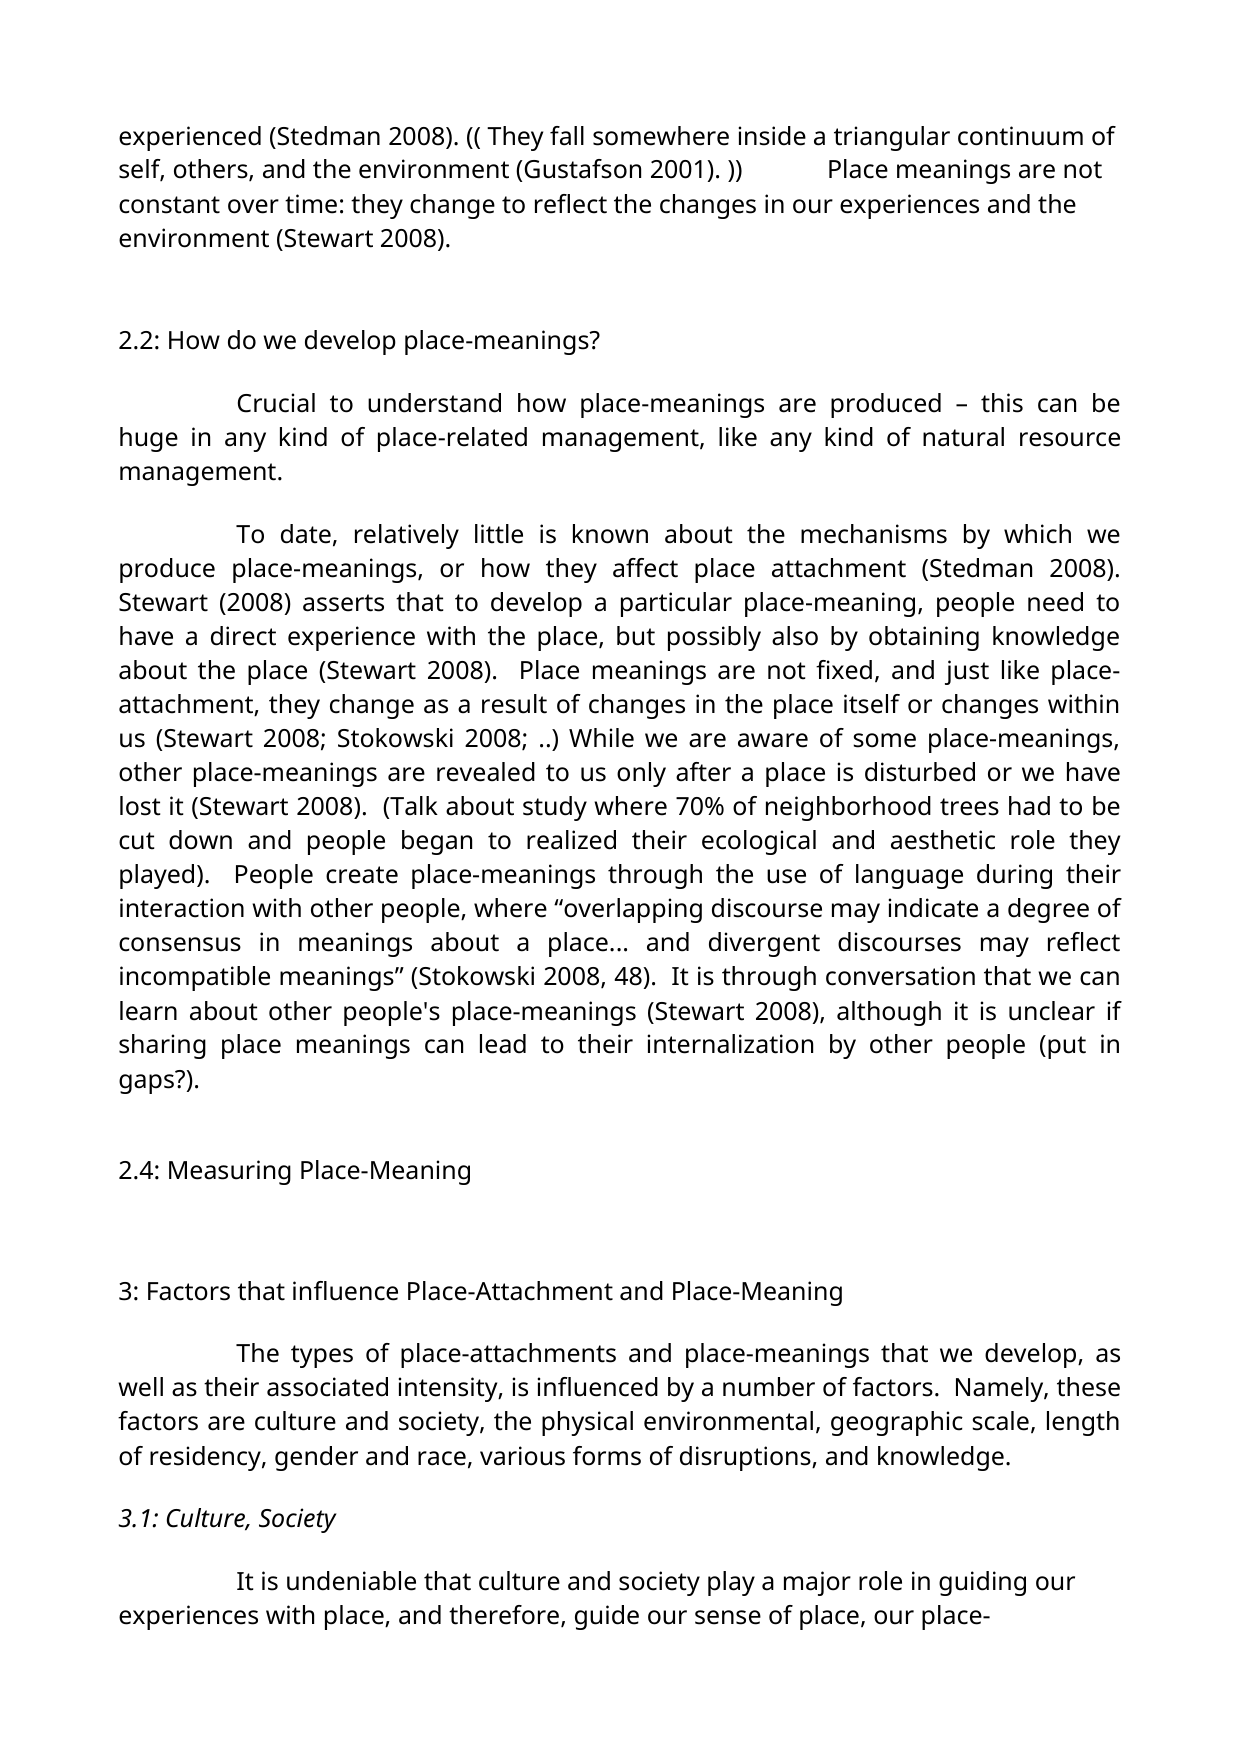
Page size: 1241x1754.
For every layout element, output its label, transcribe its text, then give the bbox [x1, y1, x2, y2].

text The types of place-attachments and place-meanings that we develop, as well as their associated intensity, is influenced by a number of factors. Namely, these factors are culture and society, the physical environmental, geographic scale, length of residency, gender and race, various forms of disruptions, and knowledge. [118, 1336, 1122, 1472]
text 3.1: Culture, Society [118, 1501, 1122, 1535]
text It is undeniable that culture and society play a major role in guiding our experiences with place, and therefore, guide our sense of place, our place- [118, 1564, 1122, 1632]
text To date, relatively little is known about the mechanisms by which we produce place-meanings, or how they affect place attachment (Stedman 2008). Stewart (2008) asserts that to develop a particular place-meaning, people need to have a direct experience with the place, but possibly also by obtaining knowledge about the place (Stewart 2008). Place meanings are not fixed, and just like place-attachment, they change as a result of changes in the place itself or changes within us (Stewart 2008; Stokowski 2008; ..) While we are aware of some place-meanings, other place-meanings are revealed to us only after a place is disturbed or we have lost it (Stewart 2008). (Talk about study where 70% of neighborhood trees had to be cut down and people began to realized their ecological and aesthetic role they played). People create place-meanings through the use of language during their interaction with other people, where “overlapping discourse may indicate a degree of consensus in meanings about a place... and divergent discourses may reflect incompatible meanings” (Stokowski 2008, 48). It is through conversation that we can learn about other people's place-meanings (Stewart 2008), although it is unclear if sharing place meanings can lead to their internalization by other people (put in gaps?). [118, 516, 1122, 1095]
text 2.2: How do we develop place-meanings? [118, 322, 1122, 357]
text 3: Factors that influence Place-Attachment and Place-Meaning [118, 1273, 1122, 1307]
text experienced (Stedman 2008). (( They fall somewhere inside a triangular continuum of self, others, and the environment (Gustafson 2001). )) Place meanings are not constant over time: they change to reflect the changes in our experiences and the environment (Stewart 2008). [118, 118, 1122, 254]
text 2.4: Measuring Place-Meaning [118, 1153, 1122, 1187]
text Crucial to understand how place-meanings are produced – this can be huge in any kind of place-related management, like any kind of natural resource management. [118, 385, 1122, 487]
